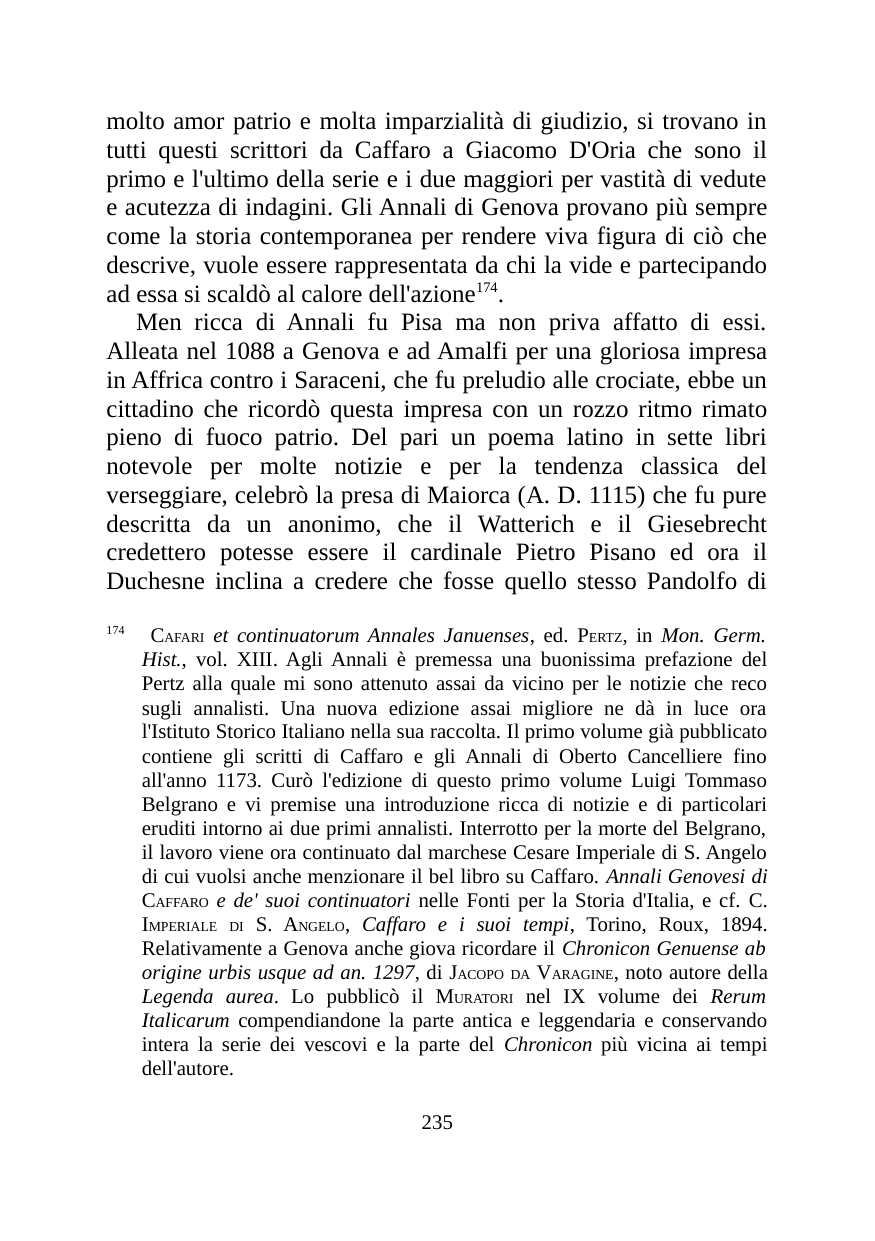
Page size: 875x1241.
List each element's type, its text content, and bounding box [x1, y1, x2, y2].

text Men ricca di Annali fu Pisa ma non priva affatto di essi. Alleata nel 1088 a Genova e ad Amalfi per una gloriosa impresa in Affrica contro i Saraceni, che fu preludio alle crociate, ebbe un cittadino che ricordò questa impresa con un rozzo ritmo rimato pieno di fuoco patrio. Del pari un poema latino in sette libri notevole per molte notizie e per la tendenza classica del verseggiare, celebrò la presa di Maiorca (A. D. 1115) che fu pure descritta da un anonimo, che il Watterich e il Giesebrecht credettero potesse essere il cardinale Pietro Pisano ed ora il Duchesne inclina a credere che fosse quello stesso Pandolfo di [106, 307, 768, 595]
text Cafari et continuatorum Annales Januenses, ed. Pertz, in Mon. Germ. Hist., vol. XIII. Agli Annali è premessa una buonissima prefazione del Pertz alla quale mi sono attenuto assai da vicino per le notizie che reco sugli annalisti. Una nuova edizione assai migliore ne dà in luce ora l'Istituto Storico Italiano nella sua raccolta. Il primo volume già pubblicato contiene gli scritti di Caffaro e gli Annali di Oberto Cancelliere fino all'anno 1173. Curò l'edizione di questo primo volume Luigi Tommaso Belgrano e vi premise una introduzione ricca di notizie e di particolari eruditi intorno ai due primi annalisti. Interrotto per la morte del Belgrano, il lavoro viene ora continuato dal marchese Cesare Imperiale di S. Angelo di cui vuolsi anche menzionare il bel libro su Caffaro. Annali Genovesi di Caffaro e de' suoi continuatori nelle Fonti per la Storia d'Italia, e cf. C. Imperiale di S. Angelo, Caffaro e i suoi tempi, Torino, Roux, 1894. Relativamente a Genova anche giova ricordare il Chronicon Genuense ab origine urbis usque ad an. 1297, di Jacopo da Varagine, noto autore della Legenda aurea. Lo pubblicò il Muratori nel IX volume dei Rerum Italicarum compendiandone la parte antica e leggendaria e conservando intera la serie dei vescovi e la parte del Chronicon più vicina ai tempi dell'autore. [106, 623, 768, 1080]
text molto amor patrio e molta imparzialità di giudizio, si trovano in tutti questi scrittori da Caffaro a Giacomo D'Oria che sono il primo e l'ultimo della serie e i due maggiori per vastità di vedute e acutezza di indagini. Gli Annali di Genova provano più sempre come la storia contemporanea per rendere viva figura di ciò che descrive, vuole essere rappresentata da chi la vide e partecipando ad essa si scaldò al calore dell'azione. [106, 106, 768, 307]
